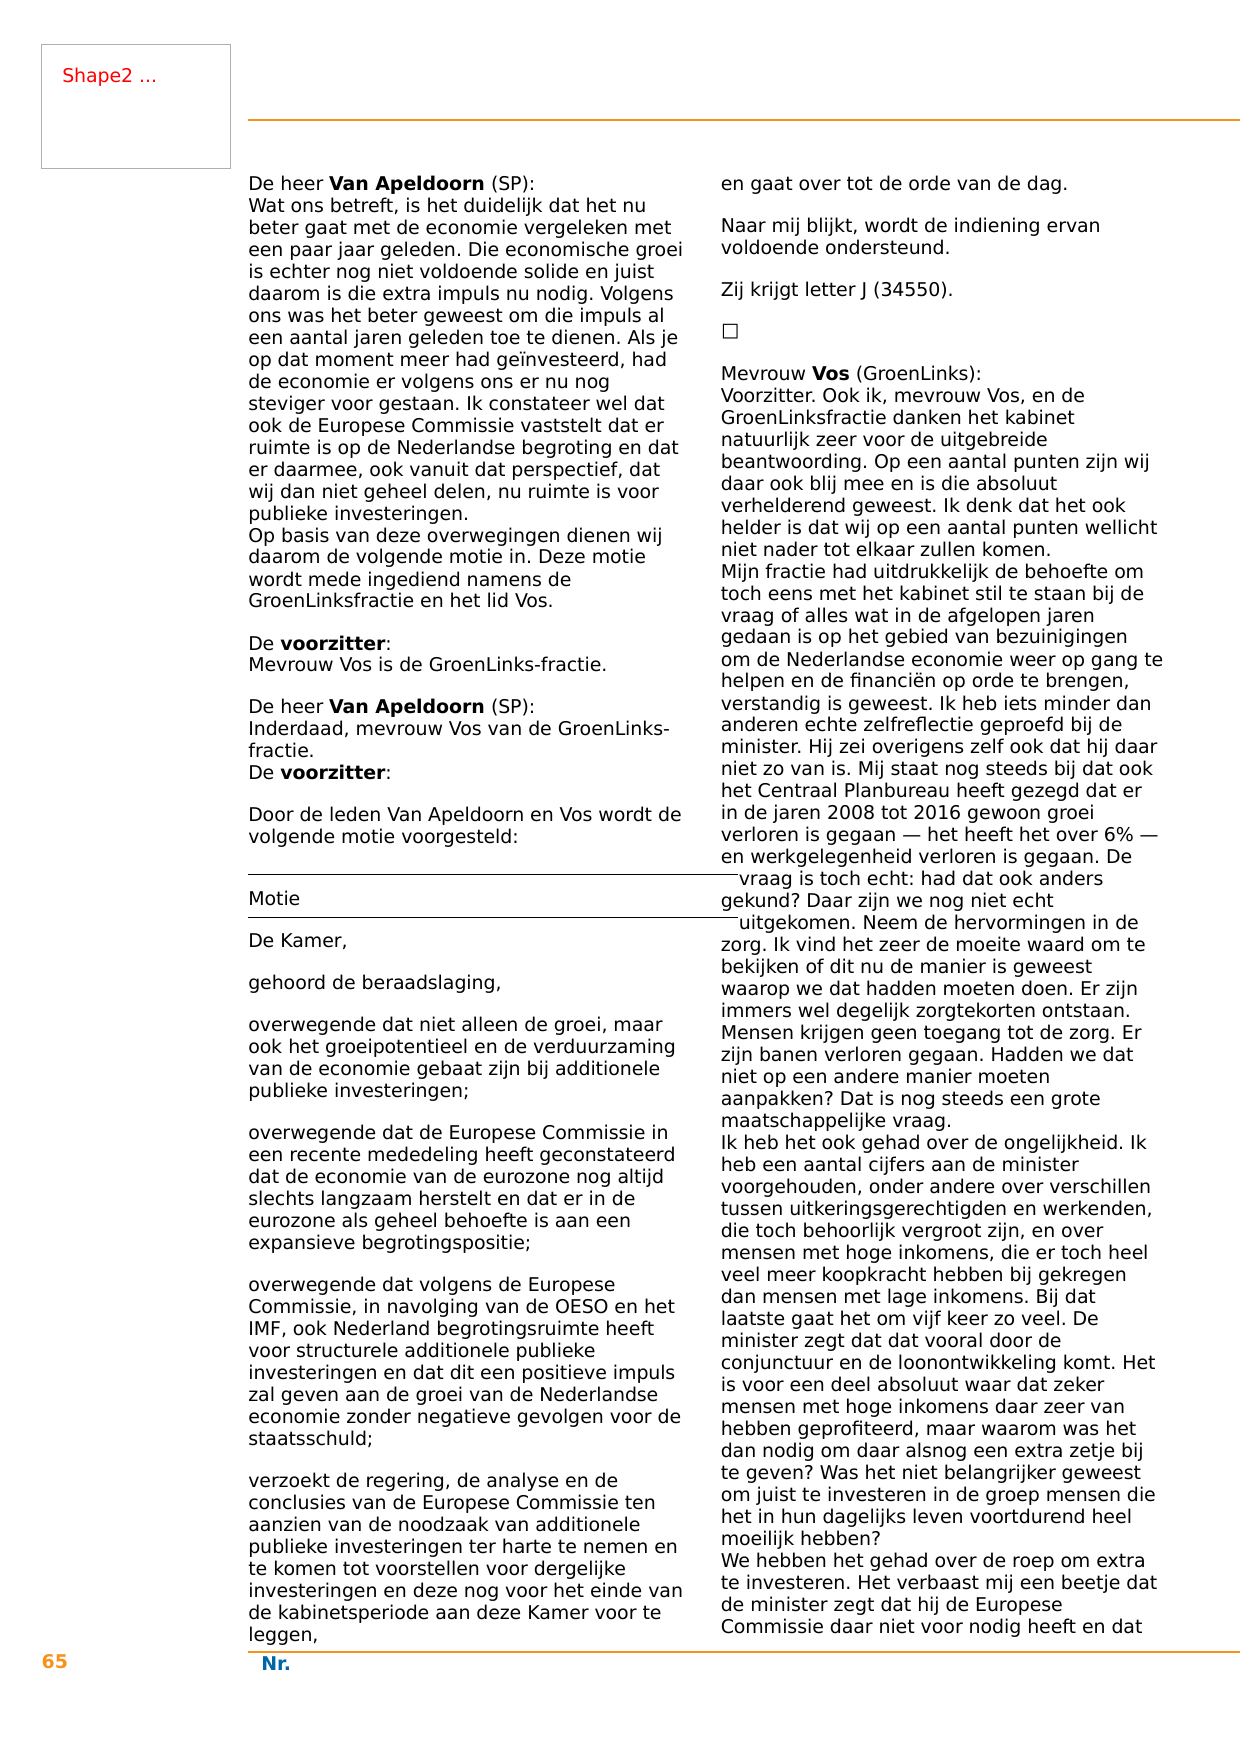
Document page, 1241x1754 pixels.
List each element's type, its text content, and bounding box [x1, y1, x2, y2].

text Op basis van deze overwegingen dienen wij daarom de volgende motie in. Deze motie wordt mede ingediend namens de GroenLinksfractie en het lid Vos. [248, 524, 691, 612]
text Motie [248, 888, 691, 910]
text Wat ons betreft, is het duidelijk dat het nu beter gaat met de economie vergeleken met een paar jaar geleden. Die economische groei is echter nog niet voldoende solide en juist daarom is die extra impuls nu nodig. Volgens ons was het beter geweest om die impuls al een aantal jaren geleden toe te dienen. Als je op dat moment meer had geïnvesteerd, had de economie er volgens ons er nu nog steviger voor gestaan. Ik constateer wel dat ook de Europese Commissie vaststelt dat er ruimte is op de Nederlandse begroting en dat er daarmee, ook vanuit dat perspectief, dat wij dan niet geheel delen, nu ruimte is voor publieke investeringen. [248, 195, 691, 524]
text Inderdaad, mevrouw Vos van de GroenLinks-fractie. [248, 718, 691, 762]
text Door de leden Van Apeldoorn en Vos wordt de volgende motie voorgesteld: [248, 804, 691, 848]
text overwegende dat volgens de Europese Commissie, in navolging van de OESO en het IMF, ook Nederland begrotingsruimte heeft voor structurele additionele publieke investeringen en dat dit een positieve impuls zal geven aan de groei van de Nederlandse economie zonder negatieve gevolgen voor de staatsschuld; [248, 1274, 691, 1450]
text overwegende dat de Europese Commissie in een recente mededeling heeft geconstateerd dat de economie van de eurozone nog altijd slechts langzaam herstelt en dat er in de eurozone als geheel behoefte is aan een expansieve begrotingspositie; [248, 1122, 691, 1254]
text De voorzitter: [248, 632, 691, 654]
text De heer Van Apeldoorn (SP): [248, 696, 691, 718]
text Voorzitter. Ook ik, mevrouw Vos, en de GroenLinksfractie danken het kabinet natuurlijk zeer voor de uitgebreide beantwoording. Op een aantal punten zijn wij daar ook blij mee en is die absoluut verhelderend geweest. Ik denk dat het ook helder is dat wij op een aantal punten wellicht niet nader tot elkaar zullen komen. [721, 385, 1163, 561]
text overwegende dat niet alleen de groei, maar ook het groeipotentieel en de verduurzaming van de economie gebaat zijn bij additionele publieke investeringen; [248, 1014, 691, 1102]
text Mevrouw Vos (GroenLinks): [721, 363, 1163, 385]
text verzoekt de regering, de analyse en de conclusies van de Europese Commissie ten aanzien van de noodzaak van additionele publieke investeringen ter harte te nemen en te komen tot voorstellen voor dergelijke investeringen en deze nog voor het einde van de kabinetsperiode aan deze Kamer voor te leggen, [248, 1470, 691, 1646]
text gehoord de beraadslaging, [248, 972, 691, 994]
text De Kamer, [248, 930, 691, 952]
text Mijn fractie had uitdrukkelijk de behoefte om toch eens met het kabinet stil te staan bij de vraag of alles wat in de afgelopen jaren gedaan is op het gebied van bezuinigingen om de Nederlandse economie weer op gang te helpen en de financiën op orde te brengen, verstandig is geweest. Ik heb iets minder dan anderen echte zelfreflectie geproefd bij de minister. Hij zei overigens zelf ook dat hij daar niet zo van is. Mij staat nog steeds bij dat ook het Centraal Planbureau heeft gezegd dat er in de jaren 2008 tot 2016 gewoon groei verloren is gegaan — het heeft het over 6% — en werkgelegenheid verloren is gegaan. De vraag is toch echt: had dat ook anders gekund? Daar zijn we nog niet echt uitgekomen. Neem de hervormingen in de zorg. Ik vind het zeer de moeite waard om te bekijken of dit nu de manier is geweest waarop we dat hadden moeten doen. Er zijn immers wel degelijk zorgtekorten ontstaan. Mensen krijgen geen toegang tot de zorg. Er zijn banen verloren gegaan. Hadden we dat niet op een andere manier moeten aanpakken? Dat is nog steeds een grote maatschappelijke vraag. [721, 561, 1163, 1132]
text Ik heb het ook gehad over de ongelijkheid. Ik heb een aantal cijfers aan de minister voorgehouden, onder andere over verschillen tussen uitkeringsgerechtigden en werkenden, die toch behoorlijk vergroot zijn, en over mensen met hoge inkomens, die er toch heel veel meer koopkracht hebben bij gekregen dan mensen met lage inkomens. Bij dat laatste gaat het om vijf keer zo veel. De minister zegt dat dat vooral door de conjunctuur en de loonontwikkeling komt. Het is voor een deel absoluut waar dat zeker mensen met hoge inkomens daar zeer van hebben geprofiteerd, maar waarom was het dan nodig om daar alsnog een extra zetje bij te geven? Was het niet belangrijker geweest om juist te investeren in de groep mensen die het in hun dagelijks leven voortdurend heel moeilijk hebben? [721, 1132, 1163, 1549]
text De heer Van Apeldoorn (SP): [248, 173, 691, 195]
text Zij krijgt letter J (34550). [721, 279, 1163, 301]
text De voorzitter: [248, 762, 691, 784]
text Mevrouw Vos is de GroenLinks-fractie. [248, 654, 691, 676]
text ⬜ [721, 321, 1163, 343]
text We hebben het gehad over de roep om extra te investeren. Het verbaast mij een beetje dat de minister zegt dat hij de Europese Commissie daar niet voor nodig heeft en dat [721, 1549, 1163, 1637]
text Naar mij blijkt, wordt de indiening ervan voldoende ondersteund. [721, 215, 1163, 259]
text en gaat over tot de orde van de dag. [721, 173, 1163, 195]
